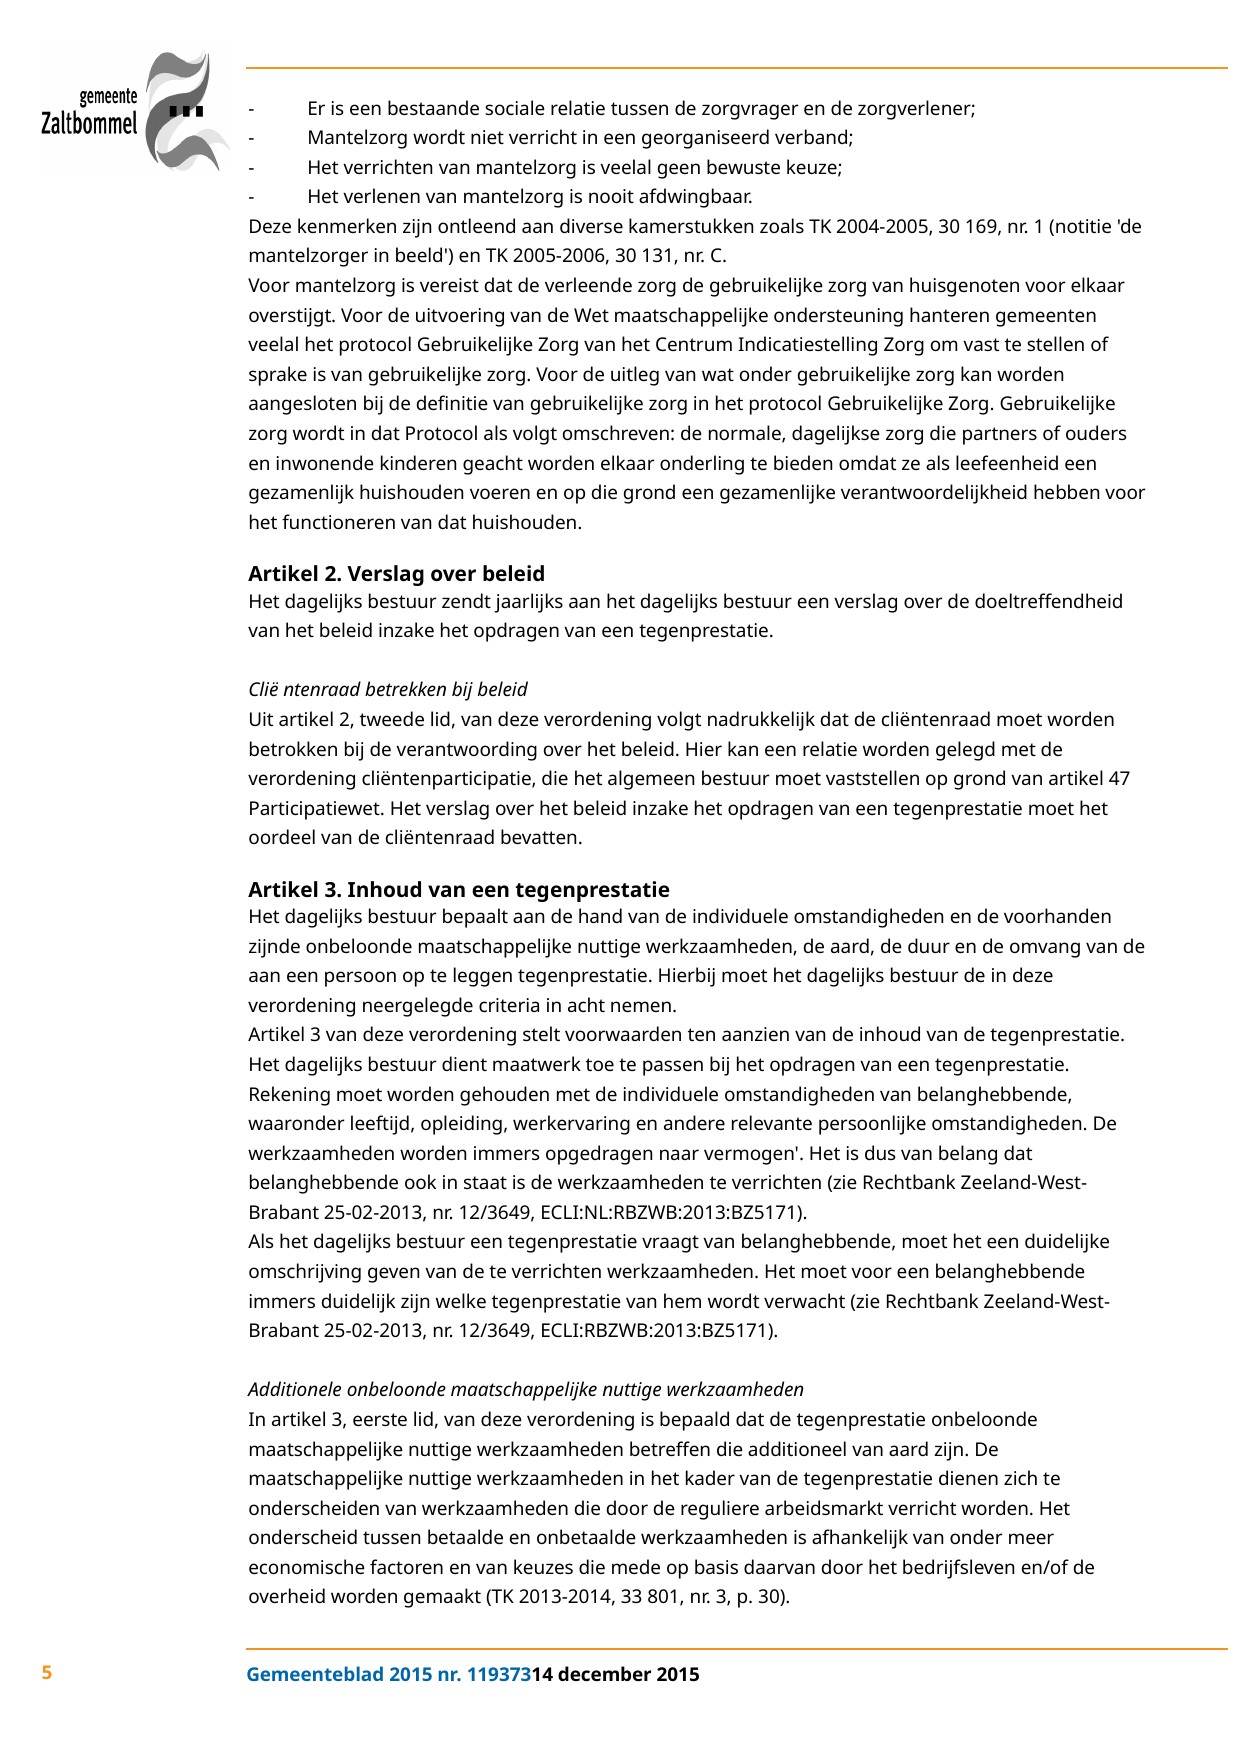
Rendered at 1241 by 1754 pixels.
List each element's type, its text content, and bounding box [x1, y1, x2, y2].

text Het dagelijks bestuur bepaalt aan de hand van de individuele omstandigheden en de voorhanden zijnde onbeloonde maatschappelijke nuttige werkzaamheden, de aard, de duur en de omvang van de aan een persoon op te leggen tegenprestatie. Hierbij moet het dagelijks bestuur de in deze verordening neergelegde criteria in acht nemen. [248, 903, 1152, 1018]
picture [41, 47, 231, 172]
text Artikel 2. Verslag over beleid [248, 559, 1152, 588]
list Het verrichten van mantelzorg is veelal geen bewuste keuze; [248, 154, 1152, 180]
text Voor mantelzorg is vereist dat de verleende zorg de gebruikelijke zorg van huisgenoten voor elkaar overstijgt. Voor de uitvoering van de Wet maatschappelijke ondersteuning hanteren gemeenten veelal het protocol Gebruikelijke Zorg van het Centrum Indicatiestelling Zorg om vast te stellen of sprake is van gebruikelijke zorg. Voor de uitleg van wat onder gebruikelijke zorg kan worden aangesloten bij de definitie van gebruikelijke zorg in het protocol Gebruikelijke Zorg. Gebruikelijke zorg wordt in dat Protocol als volgt omschreven: de normale, dagelijkse zorg die partners of ouders en inwonende kinderen geacht worden elkaar onderling te bieden omdat ze als leefeenheid een gezamenlijk huishouden voeren en op die grond een gezamenlijke verantwoordelijkheid hebben voor het functioneren van dat huishouden. [248, 272, 1152, 535]
text Het dagelijks bestuur zendt jaarlijks aan het dagelijks bestuur een verslag over de doeltreffendheid van het beleid inzake het opdragen van een tegenprestatie. [248, 588, 1152, 643]
text Artikel 3 van deze verordening stelt voorwaarden ten aanzien van de inhoud van de tegenprestatie. Het dagelijks bestuur dient maatwerk toe te passen bij het opdragen van een tegenprestatie. Rekening moet worden gehouden met de individuele omstandigheden van belanghebbende, waaronder leeftijd, opleiding, werkervaring en andere relevante persoonlijke omstandigheden. De werkzaamheden worden immers opgedragen naar vermogen'. Het is dus van belang dat belanghebbende ook in staat is de werkzaamheden te verrichten (zie Rechtbank Zeeland-West-Brabant 25-02-2013, nr. 12/3649, ECLI:NL:RBZWB:2013:BZ5171). [248, 1022, 1152, 1225]
text Clië ntenraad betrekken bij beleid [248, 677, 1152, 702]
text Artikel 3. Inhoud van een tegenprestatie [248, 875, 1152, 903]
text Deze kenmerken zijn ontleend aan diverse kamerstukken zoals TK 2004-2005, 30 169, nr. 1 (notitie 'de mantelzorger in beeld') en TK 2005-2006, 30 131, nr. C. [248, 213, 1152, 268]
text Uit artikel 2, tweede lid, van deze verordening volgt nadrukkelijk dat de cliëntenraad moet worden betrokken bij de verantwoording over het beleid. Hier kan een relatie worden gelegd met de verordening cliëntenparticipatie, die het algemeen bestuur moet vaststellen op grond van artikel 47 Participatiewet. Het verslag over het beleid inzake het opdragen van een tegenprestatie moet het oordeel van de cliëntenraad bevatten. [248, 706, 1152, 850]
list Mantelzorg wordt niet verricht in een georganiseerd verband; [248, 124, 1152, 150]
text In artikel 3, eerste lid, van deze verordening is bepaald dat de tegenprestatie onbeloonde maatschappelijke nuttige werkzaamheden betreffen die additioneel van aard zijn. De maatschappelijke nuttige werkzaamheden in het kader van de tegenprestatie dienen zich te onderscheiden van werkzaamheden die door de reguliere arbeidsmarkt verricht worden. Het onderscheid tussen betaalde en onbetaalde werkzaamheden is afhankelijk van onder meer economische factoren en van keuzes die mede op basis daarvan door het bedrijfsleven en/of de overheid worden gemaakt (TK 2013-2014, 33 801, nr. 3, p. 30). [248, 1406, 1152, 1609]
text Als het dagelijks bestuur een tegenprestatie vraagt van belanghebbende, moet het een duidelijke omschrijving geven van de te verrichten werkzaamheden. Het moet voor een belanghebbende immers duidelijk zijn welke tegenprestatie van hem wordt verwacht (zie Rechtbank Zeeland-West-Brabant 25-02-2013, nr. 12/3649, ECLI:RBZWB:2013:BZ5171). [248, 1229, 1152, 1343]
list Het verlenen van mantelzorg is nooit afdwingbaar. [248, 183, 1152, 209]
text Additionele onbeloonde maatschappelijke nuttige werkzaamheden [248, 1377, 1152, 1402]
list Er is een bestaande sociale relatie tussen de zorgvrager en de zorgverlener; [248, 95, 1152, 121]
